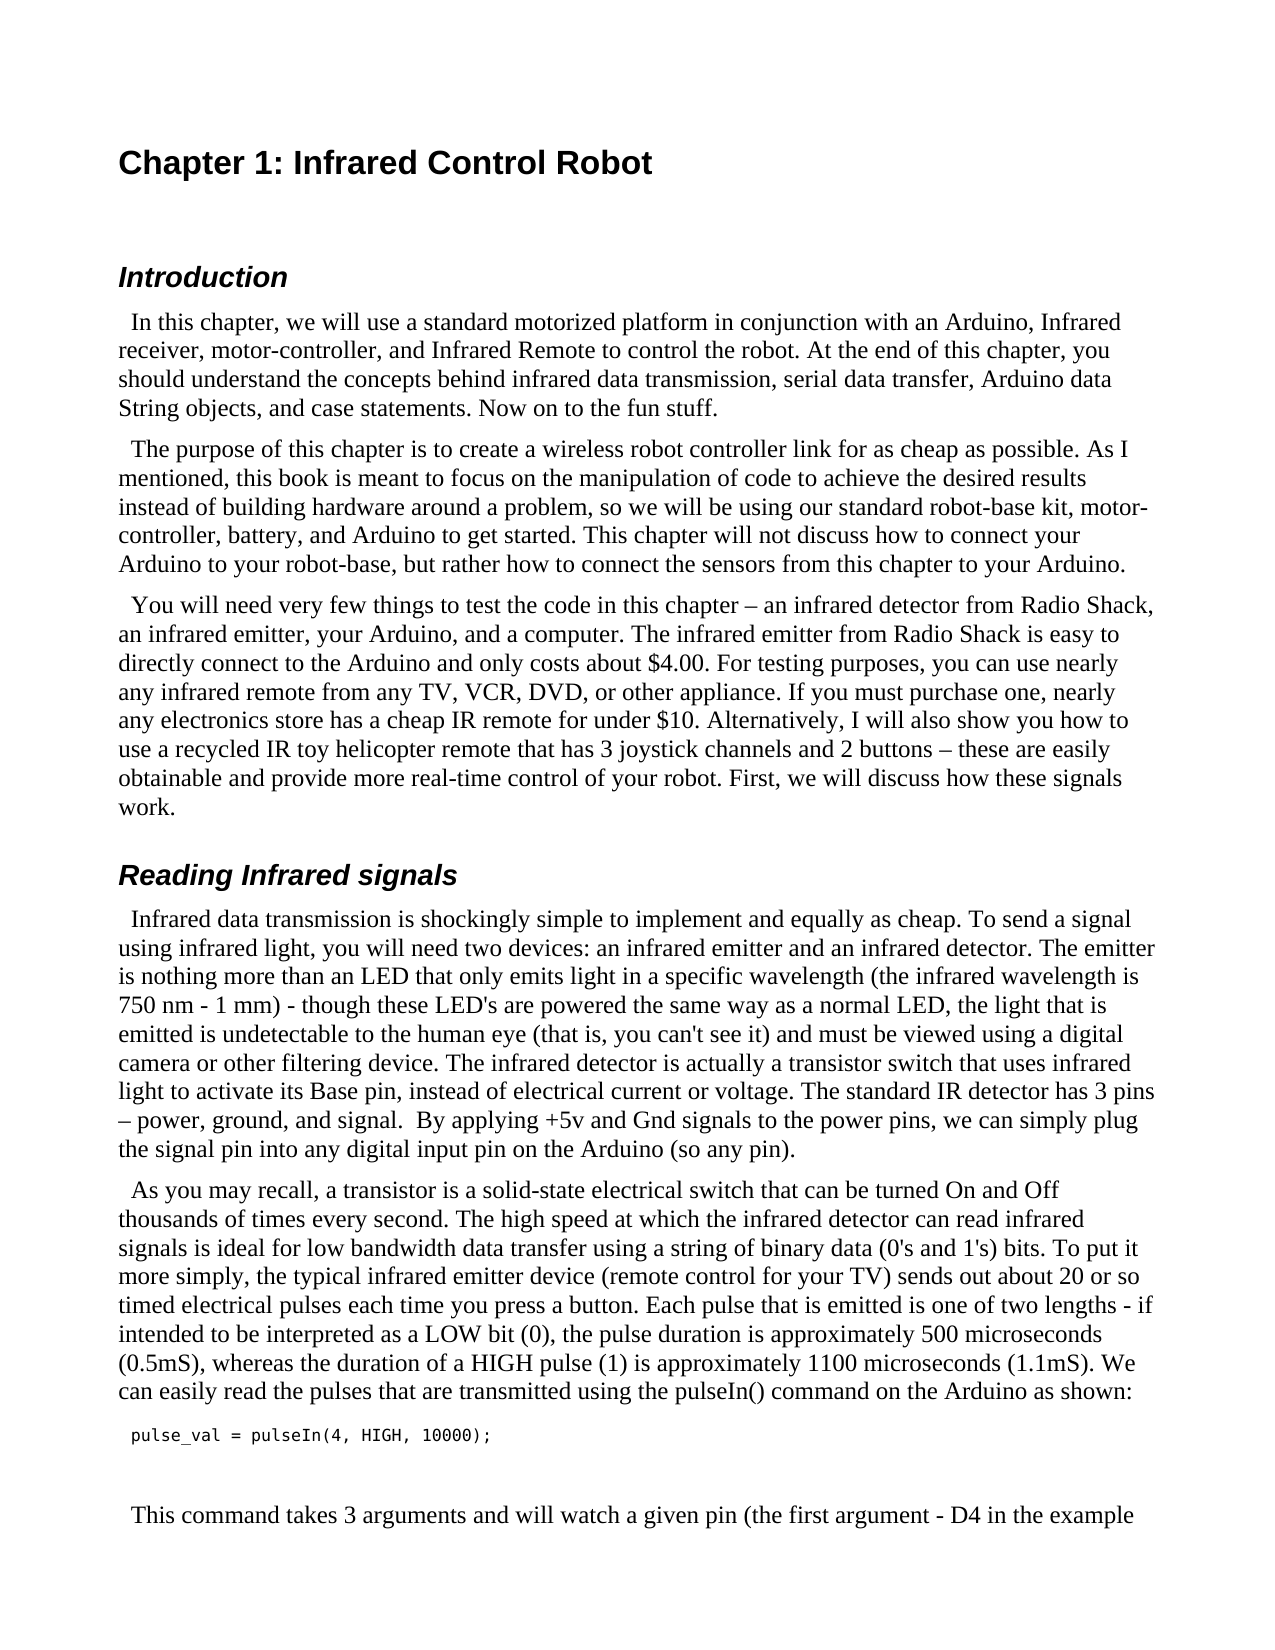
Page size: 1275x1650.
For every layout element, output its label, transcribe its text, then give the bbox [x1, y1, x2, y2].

subtitle Chapter 1: Infrared Control Robot [118, 143, 1157, 182]
subtitle Reading Infrared signals [118, 858, 1157, 891]
text As you may recall, a transistor is a solid-state electrical switch that can be turned On and Off thousands of times every second. The high speed at which the infrared detector can read infrared signals is ideal for low bandwidth data transfer using a string of binary data (0's and 1's) bits. To put it more simply, the typical infrared emitter device (remote control for your TV) sends out about 20 or so timed electrical pulses each time you press a button. Each pulse that is emitted is one of two lengths - if intended to be interpreted as a LOW bit (0), the pulse duration is approximately 500 microseconds (0.5mS), whereas the duration of a HIGH pulse (1) is approximately 1100 microseconds (1.1mS). We can easily read the pulses that are transmitted using the pulseIn() command on the Arduino as shown: [118, 1175, 1157, 1405]
text This command takes 3 arguments and will watch a given pin (the first argument - D4 in the example [118, 1500, 1157, 1529]
text Infrared data transmission is shockingly simple to implement and equally as cheap. To send a signal using infrared light, you will need two devices: an infrared emitter and an infrared detector. The emitter is nothing more than an LED that only emits light in a specific wavelength (the infrared wavelength is 750 nm - 1 mm) - though these LED's are powered the same way as a normal LED, the light that is emitted is undetectable to the human eye (that is, you can't see it) and must be viewed using a digital camera or other filtering device. The infrared detector is actually a transistor switch that uses infrared light to activate its Base pin, instead of electrical current or voltage. The standard IR detector has 3 pins – power, ground, and signal. By applying +5v and Gnd signals to the power pins, we can simply plug the signal pin into any digital input pin on the Arduino (so any pin). [118, 904, 1157, 1163]
text You will need very few things to test the code in this chapter – an infrared detector from Radio Shack, an infrared emitter, your Arduino, and a computer. The infrared emitter from Radio Shack is easy to directly connect to the Arduino and only costs about $4.00. For testing purposes, you can use nearly any infrared remote from any TV, VCR, DVD, or other appliance. If you must purchase one, nearly any electronics store has a cheap IR remote for under $10. Alternatively, I will also show you how to use a recycled IR toy helicopter remote that has 3 joystick channels and 2 buttons – these are easily obtainable and provide more real-time control of your robot. First, we will discuss how these signals work. [118, 590, 1157, 820]
text pulse_val = pulseIn(4, HIGH, 10000); [118, 1418, 1157, 1446]
text In this chapter, we will use a standard motorized platform in conjunction with an Arduino, Infrared receiver, motor-controller, and Infrared Remote to control the robot. At the end of this chapter, you should understand the concepts behind infrared data transmission, serial data transfer, Arduino data String objects, and case statements. Now on to the fun stuff. [118, 307, 1157, 422]
text The purpose of this chapter is to create a wireless robot controller link for as cheap as possible. As I mentioned, this book is meant to focus on the manipulation of code to achieve the desired results instead of building hardware around a problem, so we will be using our standard robot-base kit, motor-controller, battery, and Arduino to get started. This chapter will not discuss how to connect your Arduino to your robot-base, but rather how to connect the sensors from this chapter to your Arduino. [118, 434, 1157, 578]
subtitle Introduction [118, 261, 1157, 294]
